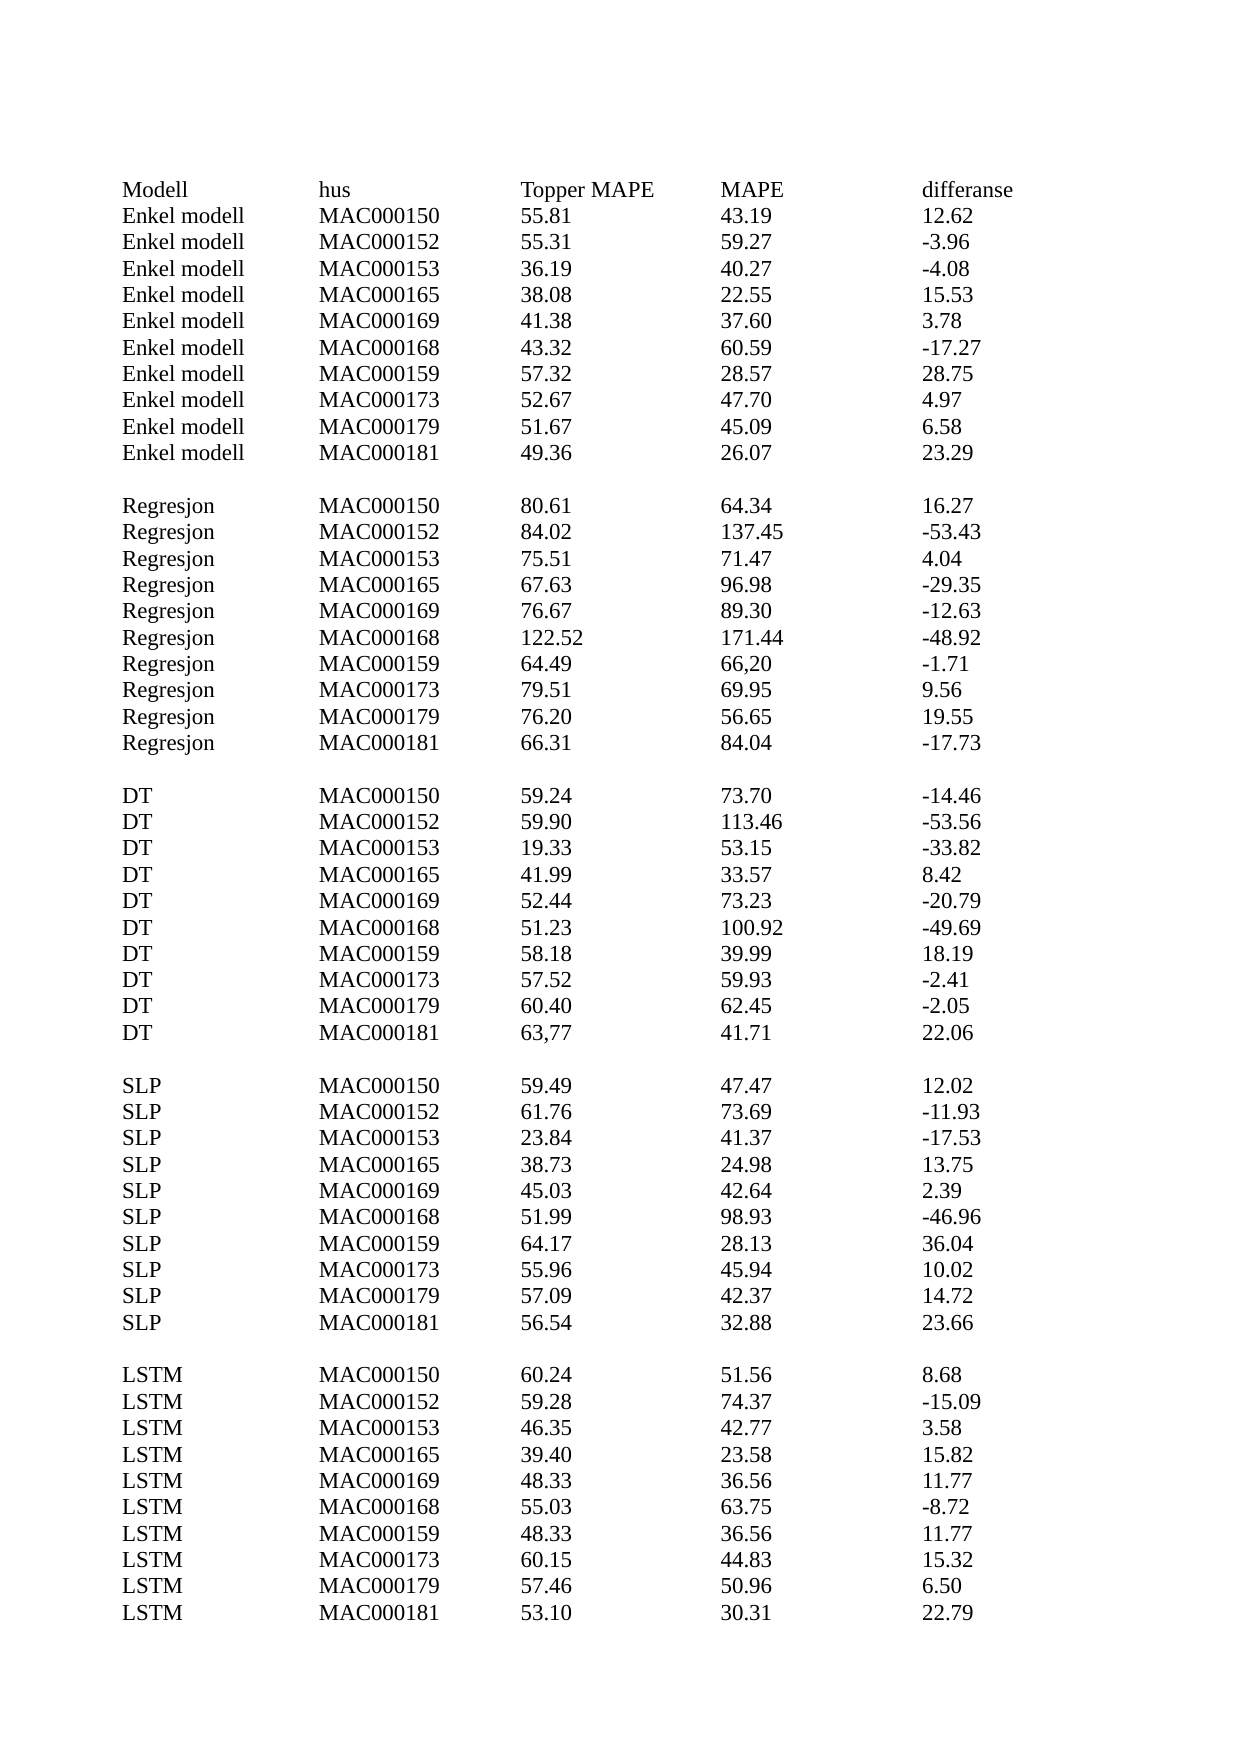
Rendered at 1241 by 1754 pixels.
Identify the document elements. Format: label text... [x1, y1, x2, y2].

table_cell 64.49 [520, 650, 720, 676]
table_cell 32.88 [720, 1309, 922, 1335]
table_cell 33.57 [720, 861, 922, 887]
table_cell 2.39 [922, 1177, 1123, 1203]
table_cell 98.93 [720, 1204, 922, 1230]
table_cell MAC000169 [319, 1467, 520, 1493]
table_cell 28.13 [720, 1230, 922, 1256]
table_cell MAC000169 [319, 1177, 520, 1203]
table_cell 38.08 [520, 281, 720, 307]
table_cell 57.32 [520, 360, 720, 386]
table_cell 3.58 [922, 1414, 1123, 1441]
table_cell MAC000152 [319, 518, 520, 544]
table_cell 55.96 [520, 1256, 720, 1282]
table_cell [319, 1045, 520, 1072]
table_cell -46.96 [922, 1204, 1123, 1230]
table_cell 60.24 [520, 1362, 720, 1388]
table_cell 3.78 [922, 308, 1123, 334]
table_cell [720, 1335, 922, 1362]
table_cell MAC000165 [319, 1151, 520, 1177]
table_cell 66,20 [720, 650, 922, 676]
table_cell [122, 1045, 319, 1072]
table_cell MAC000169 [319, 597, 520, 624]
table_cell MAC000181 [319, 1599, 520, 1636]
table_cell 53.15 [720, 835, 922, 861]
table_cell 67.63 [520, 571, 720, 597]
table_cell [720, 1045, 922, 1072]
table_cell 56.54 [520, 1309, 720, 1335]
table_cell MAC000152 [319, 1098, 520, 1124]
table_cell 4.97 [922, 386, 1123, 413]
table_cell 58.18 [520, 940, 720, 966]
table_cell [520, 1045, 720, 1072]
table_cell LSTM [122, 1599, 319, 1636]
table_cell 36.56 [720, 1520, 922, 1546]
table_cell -17.27 [922, 334, 1123, 360]
table_cell MAC000168 [319, 1493, 520, 1520]
table_cell Enkel modell [122, 334, 319, 360]
table_cell 15.82 [922, 1441, 1123, 1467]
table_cell DT [122, 914, 319, 940]
table_cell MAC000150 [319, 1362, 520, 1388]
table_cell 8.68 [922, 1362, 1123, 1388]
table_header differanse [922, 176, 1123, 202]
table_cell 15.32 [922, 1546, 1123, 1572]
table_cell 79.51 [520, 676, 720, 703]
table_cell 76.20 [520, 703, 720, 729]
table_cell MAC000168 [319, 914, 520, 940]
table_cell 22.06 [922, 1019, 1123, 1045]
table_cell Regresjon [122, 597, 319, 624]
table_cell -2.41 [922, 966, 1123, 993]
table_cell 62.45 [720, 993, 922, 1019]
table_cell 73.70 [720, 782, 922, 808]
table_cell 22.79 [922, 1599, 1123, 1636]
table_cell 6.50 [922, 1573, 1123, 1599]
table_cell [319, 1335, 520, 1362]
table_cell 84.04 [720, 729, 922, 755]
table_cell 122.52 [520, 624, 720, 650]
table_cell 171.44 [720, 624, 922, 650]
table_cell -11.93 [922, 1098, 1123, 1124]
table_cell Enkel modell [122, 202, 319, 228]
table_cell [922, 755, 1123, 782]
table_cell MAC000159 [319, 1520, 520, 1546]
table_cell DT [122, 966, 319, 993]
table_cell 69.95 [720, 676, 922, 703]
table_cell MAC000153 [319, 835, 520, 861]
table_cell 23.84 [520, 1124, 720, 1151]
table_header hus [319, 176, 520, 202]
table_cell Enkel modell [122, 439, 319, 466]
table_cell 52.44 [520, 887, 720, 913]
table_cell 60.15 [520, 1546, 720, 1572]
table_cell MAC000181 [319, 1309, 520, 1335]
table_cell -53.56 [922, 808, 1123, 834]
table_cell 24.98 [720, 1151, 922, 1177]
table_cell 42.37 [720, 1283, 922, 1309]
table_cell 59.28 [520, 1388, 720, 1414]
table_cell DT [122, 1019, 319, 1045]
table_cell MAC000153 [319, 1124, 520, 1151]
table_cell 14.72 [922, 1283, 1123, 1309]
table_cell 11.77 [922, 1467, 1123, 1493]
table_cell MAC000150 [319, 492, 520, 518]
table_cell LSTM [122, 1520, 319, 1546]
table_cell [122, 466, 319, 492]
table_header Topper MAPE [520, 176, 720, 202]
table_cell MAC000181 [319, 439, 520, 466]
table_cell 9.56 [922, 676, 1123, 703]
table_cell MAC000168 [319, 334, 520, 360]
table_cell 57.09 [520, 1283, 720, 1309]
table_cell Enkel modell [122, 255, 319, 281]
table_cell 28.57 [720, 360, 922, 386]
table_cell SLP [122, 1256, 319, 1282]
table_cell MAC000165 [319, 571, 520, 597]
table_cell SLP [122, 1177, 319, 1203]
table_cell MAC000181 [319, 1019, 520, 1045]
table_cell 36.56 [720, 1467, 922, 1493]
table_cell MAC000150 [319, 1072, 520, 1098]
table_cell 59.27 [720, 228, 922, 255]
table_cell MAC000173 [319, 386, 520, 413]
table_cell [922, 466, 1123, 492]
table_cell SLP [122, 1204, 319, 1230]
table_cell 59.90 [520, 808, 720, 834]
table_cell 60.40 [520, 993, 720, 1019]
table_cell 30.31 [720, 1599, 922, 1636]
table_cell 39.99 [720, 940, 922, 966]
table_cell MAC000168 [319, 624, 520, 650]
table_cell [922, 1045, 1123, 1072]
table_cell LSTM [122, 1546, 319, 1572]
table_cell -33.82 [922, 835, 1123, 861]
table_cell 71.47 [720, 545, 922, 571]
table_cell Regresjon [122, 492, 319, 518]
table_cell 42.77 [720, 1414, 922, 1441]
table_cell 66.31 [520, 729, 720, 755]
table_cell Regresjon [122, 624, 319, 650]
table_cell 10.02 [922, 1256, 1123, 1282]
table_cell 12.02 [922, 1072, 1123, 1098]
table_cell Regresjon [122, 650, 319, 676]
table_cell MAC000153 [319, 545, 520, 571]
table_cell 64.34 [720, 492, 922, 518]
table_cell 50.96 [720, 1573, 922, 1599]
table_cell 38.73 [520, 1151, 720, 1177]
table_cell [319, 755, 520, 782]
table_cell MAC000165 [319, 281, 520, 307]
table_cell Enkel modell [122, 281, 319, 307]
table_cell MAC000153 [319, 255, 520, 281]
table_cell [520, 755, 720, 782]
table_cell 80.61 [520, 492, 720, 518]
table_cell 55.31 [520, 228, 720, 255]
table_cell 8.42 [922, 861, 1123, 887]
table_cell 76.67 [520, 597, 720, 624]
table_cell 28.75 [922, 360, 1123, 386]
table_cell MAC000150 [319, 202, 520, 228]
table_cell -14.46 [922, 782, 1123, 808]
table_cell -2.05 [922, 993, 1123, 1019]
table_cell 55.81 [520, 202, 720, 228]
table_cell 96.98 [720, 571, 922, 597]
table_cell 51.23 [520, 914, 720, 940]
table_cell SLP [122, 1151, 319, 1177]
table_cell MAC000159 [319, 360, 520, 386]
table_cell 37.60 [720, 308, 922, 334]
table_cell 36.04 [922, 1230, 1123, 1256]
table_cell 48.33 [520, 1467, 720, 1493]
table_cell 63,77 [520, 1019, 720, 1045]
table_cell -1.71 [922, 650, 1123, 676]
table_cell 47.70 [720, 386, 922, 413]
table_cell [319, 466, 520, 492]
table_cell -17.73 [922, 729, 1123, 755]
table_cell MAC000159 [319, 650, 520, 676]
table_cell MAC000152 [319, 808, 520, 834]
table_cell 49.36 [520, 439, 720, 466]
table_header Modell [122, 176, 319, 202]
table_cell MAC000173 [319, 676, 520, 703]
table_cell LSTM [122, 1467, 319, 1493]
table_cell [922, 1335, 1123, 1362]
table_cell 45.03 [520, 1177, 720, 1203]
table_cell 47.47 [720, 1072, 922, 1098]
table_cell MAC000152 [319, 228, 520, 255]
table_cell DT [122, 782, 319, 808]
table_cell Enkel modell [122, 360, 319, 386]
table_header MAPE [720, 176, 922, 202]
table_cell [720, 755, 922, 782]
table_cell -15.09 [922, 1388, 1123, 1414]
table_cell LSTM [122, 1441, 319, 1467]
table_cell 39.40 [520, 1441, 720, 1467]
table_cell Enkel modell [122, 386, 319, 413]
table_cell Regresjon [122, 545, 319, 571]
table_cell MAC000152 [319, 1388, 520, 1414]
table_cell 51.99 [520, 1204, 720, 1230]
table_cell 113.46 [720, 808, 922, 834]
table_cell Enkel modell [122, 308, 319, 334]
table_cell 23.58 [720, 1441, 922, 1467]
table_cell DT [122, 808, 319, 834]
table_cell SLP [122, 1098, 319, 1124]
table_cell [122, 1335, 319, 1362]
table_cell 41.99 [520, 861, 720, 887]
table_cell MAC000179 [319, 993, 520, 1019]
table_cell [720, 466, 922, 492]
table_cell MAC000159 [319, 1230, 520, 1256]
table_cell 16.27 [922, 492, 1123, 518]
table_cell 89.30 [720, 597, 922, 624]
table_cell 51.67 [520, 413, 720, 439]
table_cell SLP [122, 1072, 319, 1098]
table_cell SLP [122, 1283, 319, 1309]
table_cell Regresjon [122, 676, 319, 703]
table_cell MAC000169 [319, 887, 520, 913]
table_cell -17.53 [922, 1124, 1123, 1151]
table_cell LSTM [122, 1388, 319, 1414]
table_cell -8.72 [922, 1493, 1123, 1520]
table_cell LSTM [122, 1362, 319, 1388]
table_cell 84.02 [520, 518, 720, 544]
table_cell Enkel modell [122, 228, 319, 255]
table_cell DT [122, 835, 319, 861]
table_cell SLP [122, 1309, 319, 1335]
table_cell 59.24 [520, 782, 720, 808]
table_cell 63.75 [720, 1493, 922, 1520]
table_cell 43.19 [720, 202, 922, 228]
table_cell 19.55 [922, 703, 1123, 729]
table_cell MAC000179 [319, 703, 520, 729]
table_cell 64.17 [520, 1230, 720, 1256]
table_cell 23.66 [922, 1309, 1123, 1335]
table_cell 74.37 [720, 1388, 922, 1414]
table_cell -12.63 [922, 597, 1123, 624]
table_cell 41.71 [720, 1019, 922, 1045]
table_cell MAC000169 [319, 308, 520, 334]
table_cell -49.69 [922, 914, 1123, 940]
table_cell [520, 1335, 720, 1362]
table_cell 59.49 [520, 1072, 720, 1098]
table_cell MAC000168 [319, 1204, 520, 1230]
table_cell 19.33 [520, 835, 720, 861]
table_cell DT [122, 861, 319, 887]
table_cell MAC000165 [319, 861, 520, 887]
table_cell 55.03 [520, 1493, 720, 1520]
table_cell 45.94 [720, 1256, 922, 1282]
table_cell 23.29 [922, 439, 1123, 466]
table_cell 36.19 [520, 255, 720, 281]
table_cell 57.52 [520, 966, 720, 993]
table_cell 12.62 [922, 202, 1123, 228]
table_cell 13.75 [922, 1151, 1123, 1177]
table_cell [122, 755, 319, 782]
table_cell [520, 466, 720, 492]
table_cell 22.55 [720, 281, 922, 307]
table_cell LSTM [122, 1414, 319, 1441]
table_cell MAC000173 [319, 1546, 520, 1572]
table_cell DT [122, 887, 319, 913]
table_cell 73.69 [720, 1098, 922, 1124]
table_cell SLP [122, 1230, 319, 1256]
table_cell LSTM [122, 1493, 319, 1520]
table_cell DT [122, 940, 319, 966]
table_cell 59.93 [720, 966, 922, 993]
table_cell MAC000173 [319, 966, 520, 993]
table_cell 61.76 [520, 1098, 720, 1124]
table_cell 53.10 [520, 1599, 720, 1636]
table_cell 45.09 [720, 413, 922, 439]
table_cell 18.19 [922, 940, 1123, 966]
table_cell 15.53 [922, 281, 1123, 307]
table_cell -29.35 [922, 571, 1123, 597]
table_cell Regresjon [122, 518, 319, 544]
table_cell -3.96 [922, 228, 1123, 255]
table_cell 56.65 [720, 703, 922, 729]
table_cell 40.27 [720, 255, 922, 281]
table_cell -53.43 [922, 518, 1123, 544]
table_cell 57.46 [520, 1573, 720, 1599]
table_cell LSTM [122, 1573, 319, 1599]
table_cell 60.59 [720, 334, 922, 360]
table_cell 41.37 [720, 1124, 922, 1151]
table_cell 26.07 [720, 439, 922, 466]
table_cell -4.08 [922, 255, 1123, 281]
table_cell 44.83 [720, 1546, 922, 1572]
table_cell 41.38 [520, 308, 720, 334]
table_cell -48.92 [922, 624, 1123, 650]
table_cell MAC000173 [319, 1256, 520, 1282]
table_cell 75.51 [520, 545, 720, 571]
table_cell SLP [122, 1124, 319, 1151]
table_cell 4.04 [922, 545, 1123, 571]
table_cell MAC000181 [319, 729, 520, 755]
table_cell 42.64 [720, 1177, 922, 1203]
table_cell 100.92 [720, 914, 922, 940]
table_cell Regresjon [122, 571, 319, 597]
table_cell MAC000179 [319, 1573, 520, 1599]
table_cell 11.77 [922, 1520, 1123, 1546]
table_cell -20.79 [922, 887, 1123, 913]
table_cell Regresjon [122, 703, 319, 729]
table_cell 43.32 [520, 334, 720, 360]
table_cell Regresjon [122, 729, 319, 755]
table_cell MAC000159 [319, 940, 520, 966]
table_cell MAC000179 [319, 1283, 520, 1309]
table_cell Enkel modell [122, 413, 319, 439]
table_cell DT [122, 993, 319, 1019]
table_cell MAC000150 [319, 782, 520, 808]
table_cell MAC000165 [319, 1441, 520, 1467]
table_cell MAC000153 [319, 1414, 520, 1441]
table_cell 48.33 [520, 1520, 720, 1546]
table_cell MAC000179 [319, 413, 520, 439]
table_cell 137.45 [720, 518, 922, 544]
table_cell 46.35 [520, 1414, 720, 1441]
table_cell 51.56 [720, 1362, 922, 1388]
table_cell 6.58 [922, 413, 1123, 439]
table_cell 73.23 [720, 887, 922, 913]
table_cell 52.67 [520, 386, 720, 413]
